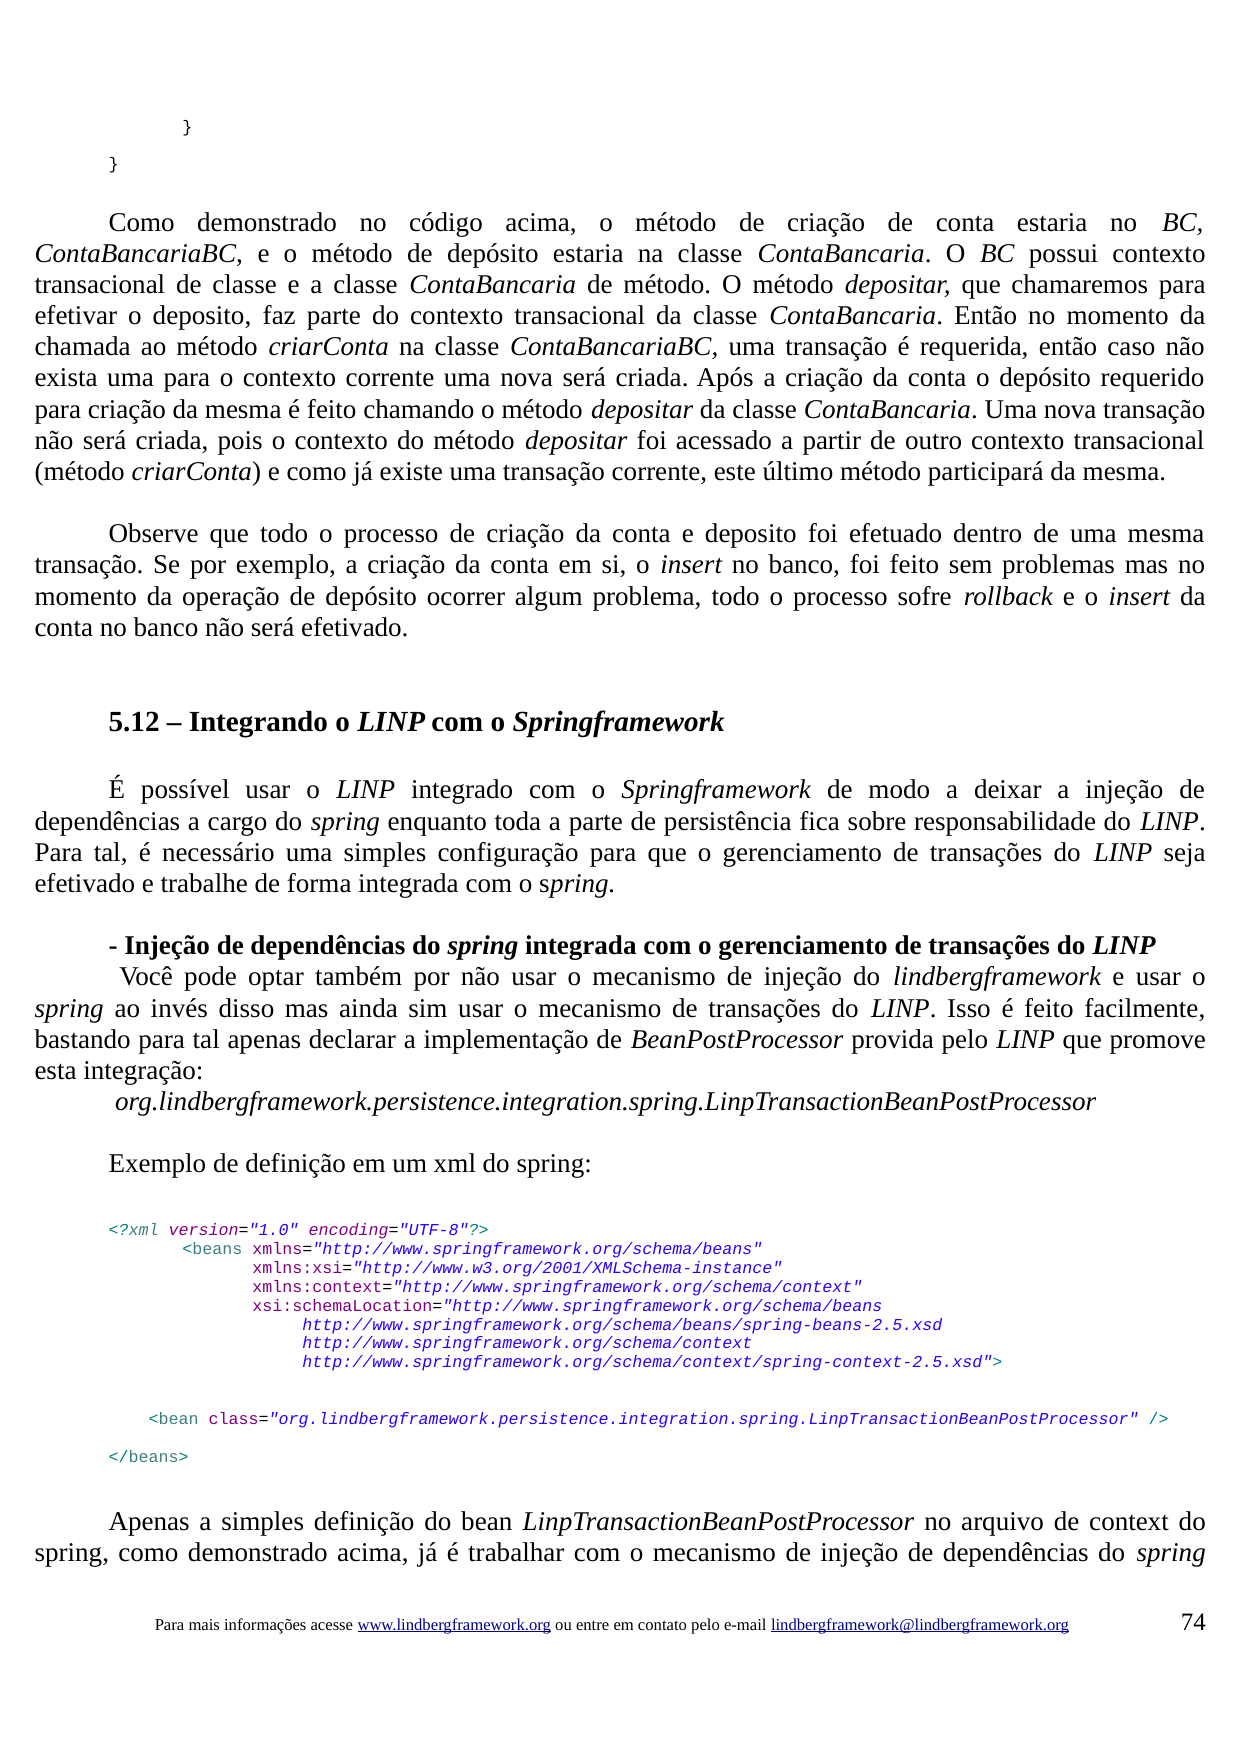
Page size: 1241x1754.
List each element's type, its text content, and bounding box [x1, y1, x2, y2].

text xmlns:xsi="http://www.w3.org/2001/XMLSchema-instance" [34, 1260, 1206, 1278]
text } [34, 118, 1206, 137]
text <bean class="org.lindbergframework.persistence.integration.spring.LinpTransactionBeanPostProcessor" /> [34, 1411, 1206, 1429]
text Apenas a simples definição do bean LinpTransactionBeanPostProcessor no arquivo de context do spring, como demonstrado acima, já é trabalhar com o mecanismo de injeção de dependências do spring [34, 1505, 1206, 1567]
text xmlns:context="http://www.springframework.org/schema/context" [34, 1278, 1206, 1297]
text <beans xmlns="http://www.springframework.org/schema/beans" [34, 1241, 1206, 1260]
text http://www.springframework.org/schema/beans/spring-beans-2.5.xsd [34, 1316, 1206, 1335]
text Exemplo de definição em um xml do spring: [34, 1147, 1206, 1178]
text org.lindbergframework.persistence.integration.spring.LinpTransactionBeanPostProcessor [34, 1085, 1206, 1116]
text - Injeção de dependências do spring integrada com o gerenciamento de transações do LINP [34, 929, 1206, 961]
text 5.12 – Integrando o LINP com o Springframework [34, 704, 1206, 738]
text Observe que todo o processo de criação da conta e deposito foi efetuado dentro de uma mesma transação. Se por exemplo, a criação da conta em si, o insert no banco, foi feito sem problemas mas no momento da operação de depósito ocorrer algum problema, todo o processo sofre rollback e o insert da conta no banco não será efetivado. [34, 517, 1206, 642]
text É possível usar o LINP integrado com o Springframework de modo a deixar a injeção de dependências a cargo do spring enquanto toda a parte de persistência fica sobre responsabilidade do LINP. Para tal, é necessário uma simples configuração para que o gerenciamento de transações do LINP seja efetivado e trabalhe de forma integrada com o spring. [34, 771, 1206, 898]
text http://www.springframework.org/schema/context/spring-context-2.5.xsd"> [34, 1354, 1206, 1373]
text <?xml version="1.0" encoding="UTF-8"?> [34, 1210, 1206, 1241]
text Você pode optar também por não usar o mecanismo de injeção do lindbergframework e usar o spring ao invés disso mas ainda sim usar o mecanismo de transações do LINP. Isso é feito facilmente, bastando para tal apenas declarar a implementação de BeanPostProcessor provida pelo LINP que promove esta integração: [34, 961, 1206, 1085]
text Como demonstrado no código acima, o método de criação de conta estaria no BC, ContaBancariaBC, e o método de depósito estaria na classe ContaBancaria. O BC possui contexto transacional de classe e a classe ContaBancaria de método. O método depositar, que chamaremos para efetivar o deposito, faz parte do contexto transacional da classe ContaBancaria. Então no momento da chamada ao método criarConta na classe ContaBancariaBC, uma transação é requerida, então caso não exista uma para o contexto corrente uma nova será criada. Após a criação da conta o depósito requerido para criação da mesma é feito chamando o método depositar da classe ContaBancaria. Uma nova transação não será criada, pois o contexto do método depositar foi acessado a partir de outro contexto transacional (método criarConta) e como já existe uma transação corrente, este último método participará da mesma. [34, 206, 1206, 486]
text } [34, 156, 1206, 175]
text </beans> [34, 1448, 1206, 1467]
text http://www.springframework.org/schema/context [34, 1335, 1206, 1354]
text xsi:schemaLocation="http://www.springframework.org/schema/beans [34, 1297, 1206, 1316]
